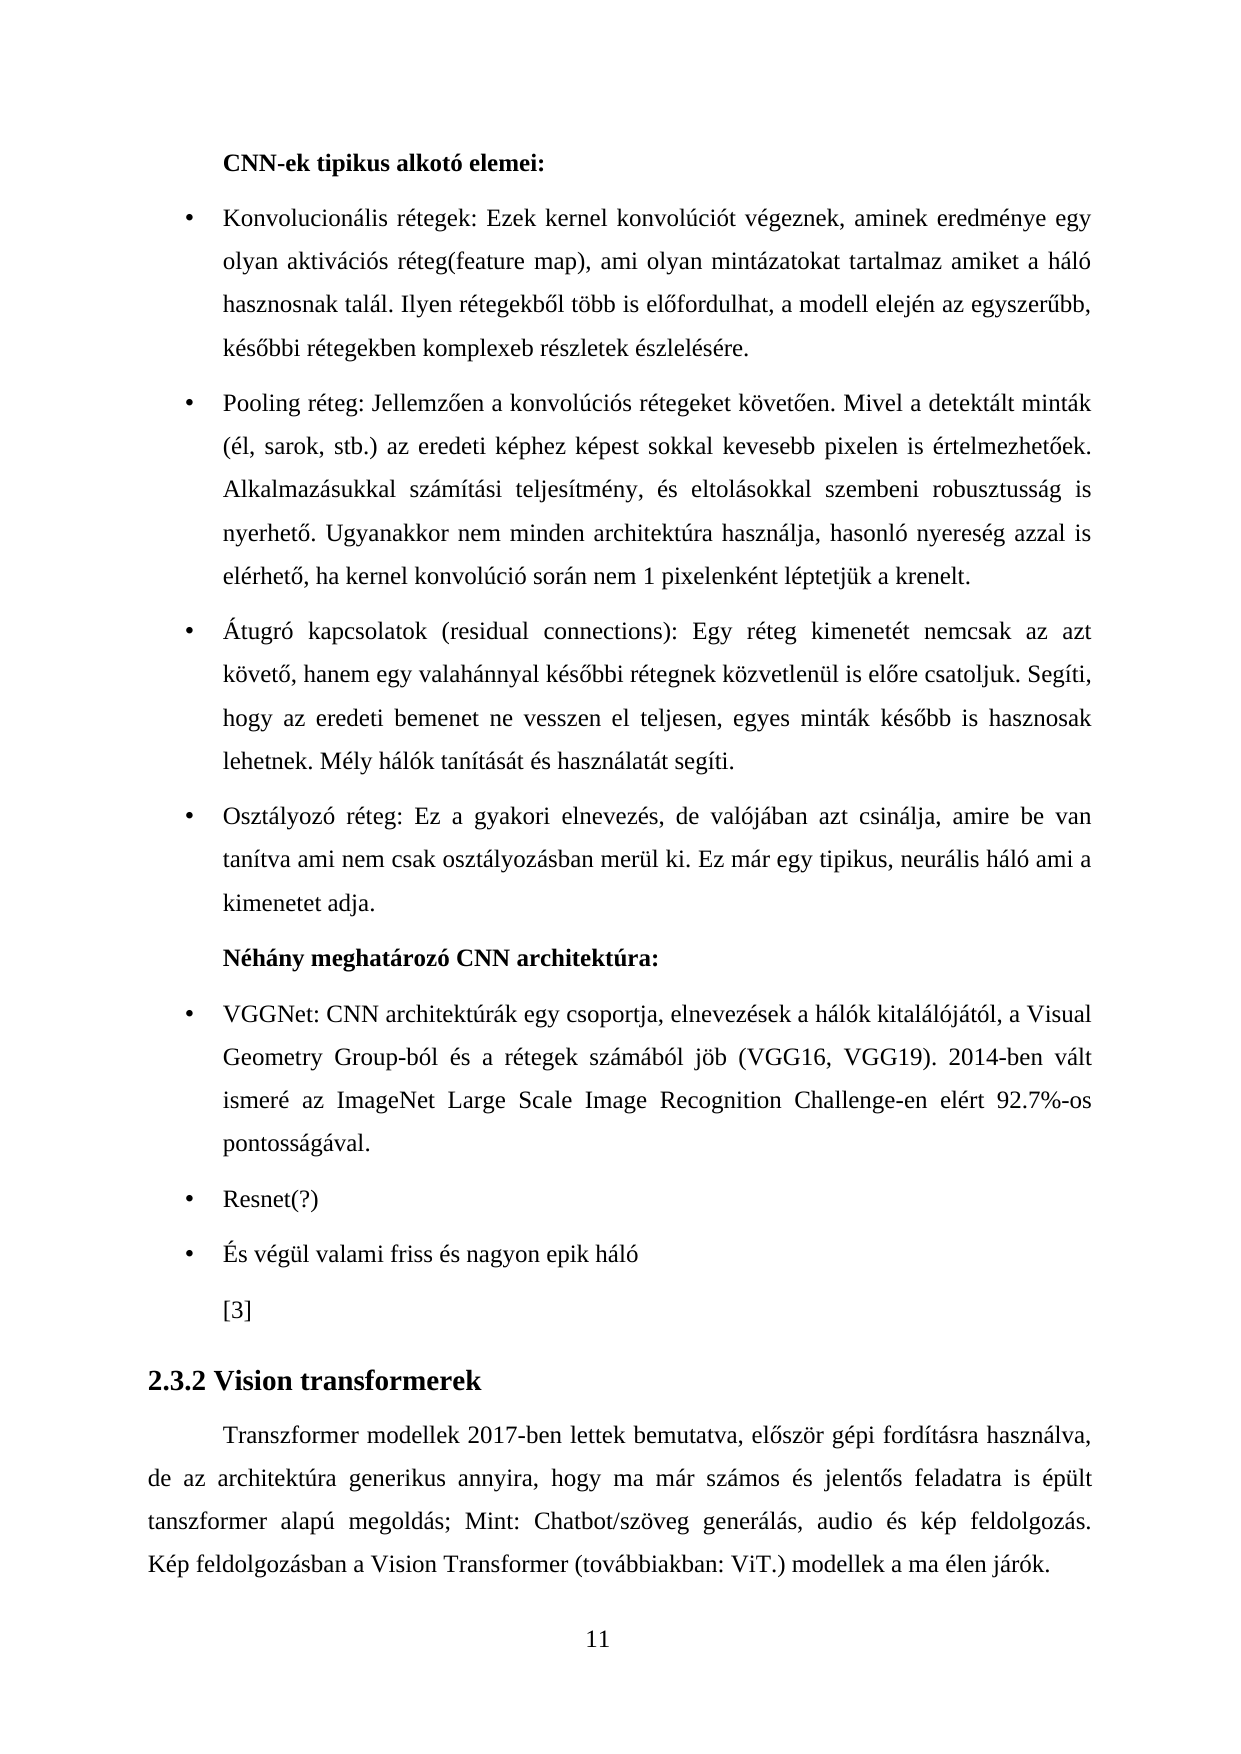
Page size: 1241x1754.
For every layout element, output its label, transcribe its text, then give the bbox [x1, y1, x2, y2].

text Transzformer modellek 2017-ben lettek bemutatva, először gépi fordításra használva, de az architektúra generikus annyira, hogy ma már számos és jelentős feladatra is épült tanszformer alapú megoldás; Mint: Chatbot/szöveg generálás, audio és kép feldolgozás. Kép feldolgozásban a Vision Transformer (továbbiakban: ViT.) modellek a ma élen járók. [148, 1420, 1092, 1578]
list És végül valami friss és nagyon epik háló [185, 1239, 1092, 1268]
text Néhány meghatározó CNN architektúra: [148, 943, 1092, 972]
list Átugró kapcsolatok (residual connections): Egy réteg kimenetét nemcsak az azt követő, hanem egy valahánnyal későbbi rétegnek közvetlenül is előre csatoljuk. Segíti, hogy az eredeti bemenet ne vesszen el teljesen, egyes minták később is hasznosak lehetnek. Mély hálók tanítását és használatát segíti. [185, 616, 1092, 774]
text CNN-ek tipikus alkotó elemei: [148, 148, 1092, 176]
subtitle Vision transformerek [148, 1363, 1092, 1397]
list Osztályozó réteg: Ez a gyakori elnevezés, de valójában azt csinálja, amire be van tanítva ami nem csak osztályozásban merül ki. Ez már egy tipikus, neurális háló ami a kimenetet adja. [185, 801, 1092, 916]
list Resnet(?) [185, 1184, 1092, 1213]
list VGGNet: CNN architektúrák egy csoportja, elnevezések a hálók kitalálójától, a Visual Geometry Group-ból és a rétegek számából jöb (VGG16, VGG19). 2014-ben vált ismeré az ImageNet Large Scale Image Recognition Challenge-en elért 92.7%-os pontosságával. [185, 999, 1092, 1157]
list Pooling réteg: Jellemzően a konvolúciós rétegeket követően. Mivel a detektált minták (él, sarok, stb.) az eredeti képhez képest sokkal kevesebb pixelen is értelmezhetőek. Alkalmazásukkal számítási teljesítmény, és eltolásokkal szembeni robusztusság is nyerhető. Ugyanakkor nem minden architektúra használja, hasonló nyereség azzal is elérhető, ha kernel konvolúció során nem 1 pixelenként léptetjük a krenelt. [185, 388, 1092, 589]
list Konvolucionális rétegek: Ezek kernel konvolúciót végeznek, aminek eredménye egy olyan aktivációs réteg(feature map), ami olyan mintázatokat tartalmaz amiket a háló hasznosnak talál. Ilyen rétegekből több is előfordulhat, a modell elején az egyszerűbb, későbbi rétegekben komplexeb részletek észlelésére. [185, 203, 1092, 361]
text [3] [148, 1295, 1092, 1324]
